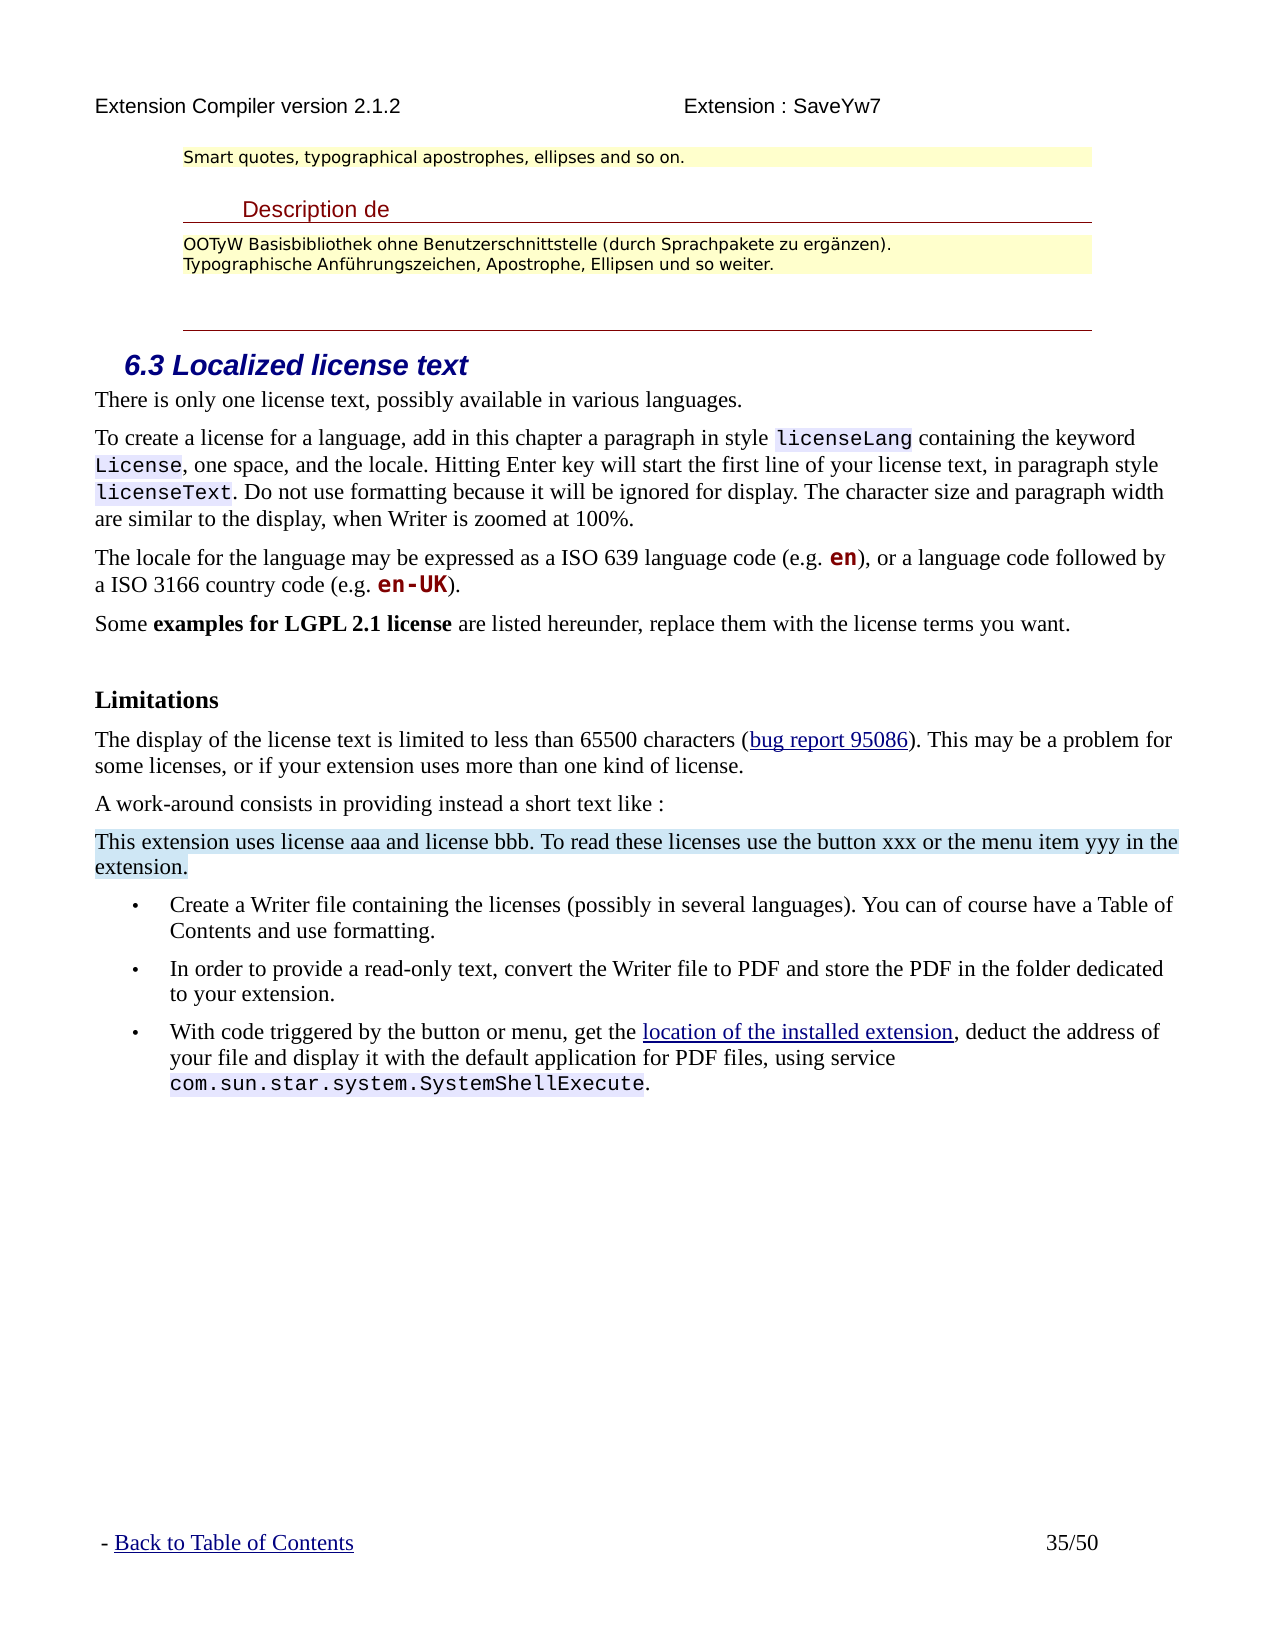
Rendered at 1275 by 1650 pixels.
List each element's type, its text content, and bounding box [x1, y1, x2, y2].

text To create a license for a language, add in this chapter a paragraph in style licenseLang containing the keyword License, one space, and the locale. Hitting Enter key will start the first line of your license text, in paragraph style licenseText. Do not use formatting because it will be ignored for display. The character size and paragraph width are similar to the display, when Writer is zoomed at 100%. [94, 425, 1181, 531]
text There is only one license text, possibly available in various languages. [94, 387, 1181, 412]
list Create a Writer file containing the licenses (possibly in several languages). You can of course have a Table of Contents and use formatting. [132, 892, 1181, 943]
text This extension uses license aaa and license bbb. To read these licenses use the button xxx or the menu item yyy in the extension. [94, 828, 1181, 879]
text A work-around consists in providing instead a short text like : [94, 791, 1181, 816]
list With code triggered by the button or menu, get the location of the installed extension, deduct the address of your file and display it with the default application for PDF files, using service com.sun.star.system.SystemShellExecute. [132, 1019, 1181, 1097]
text OOTyW Basisbibliothek ohne Benutzerschnittstelle (durch Sprachpakete zu ergänzen). [183, 235, 1092, 255]
text Typographische Anführungszeichen, Apostrophe, Ellipsen und so weiter. [183, 255, 1092, 274]
list In order to provide a read-only text, convert the Writer file to PDF and store the PDF in the folder dedicated to your extension. [132, 956, 1181, 1007]
text The locale for the language may be expressed as a ISO 639 language code (e.g. en), or a language code followed by a ISO 3166 country code (e.g. en-UK). [94, 544, 1181, 598]
text Some examples for LGPL 2.1 license are listed hereunder, replace them with the license terms you want. [94, 610, 1181, 636]
text Smart quotes, typographical apostrophes, ellipses and so on. [183, 147, 1092, 167]
text Limitations [94, 686, 1181, 714]
subtitle Localized license text [124, 348, 1181, 381]
text Description de [183, 196, 1092, 222]
text The display of the license text is limited to less than 65500 characters (bug report 95086). This may be a problem for some licenses, or if your extension uses more than one kind of license. [94, 727, 1181, 778]
